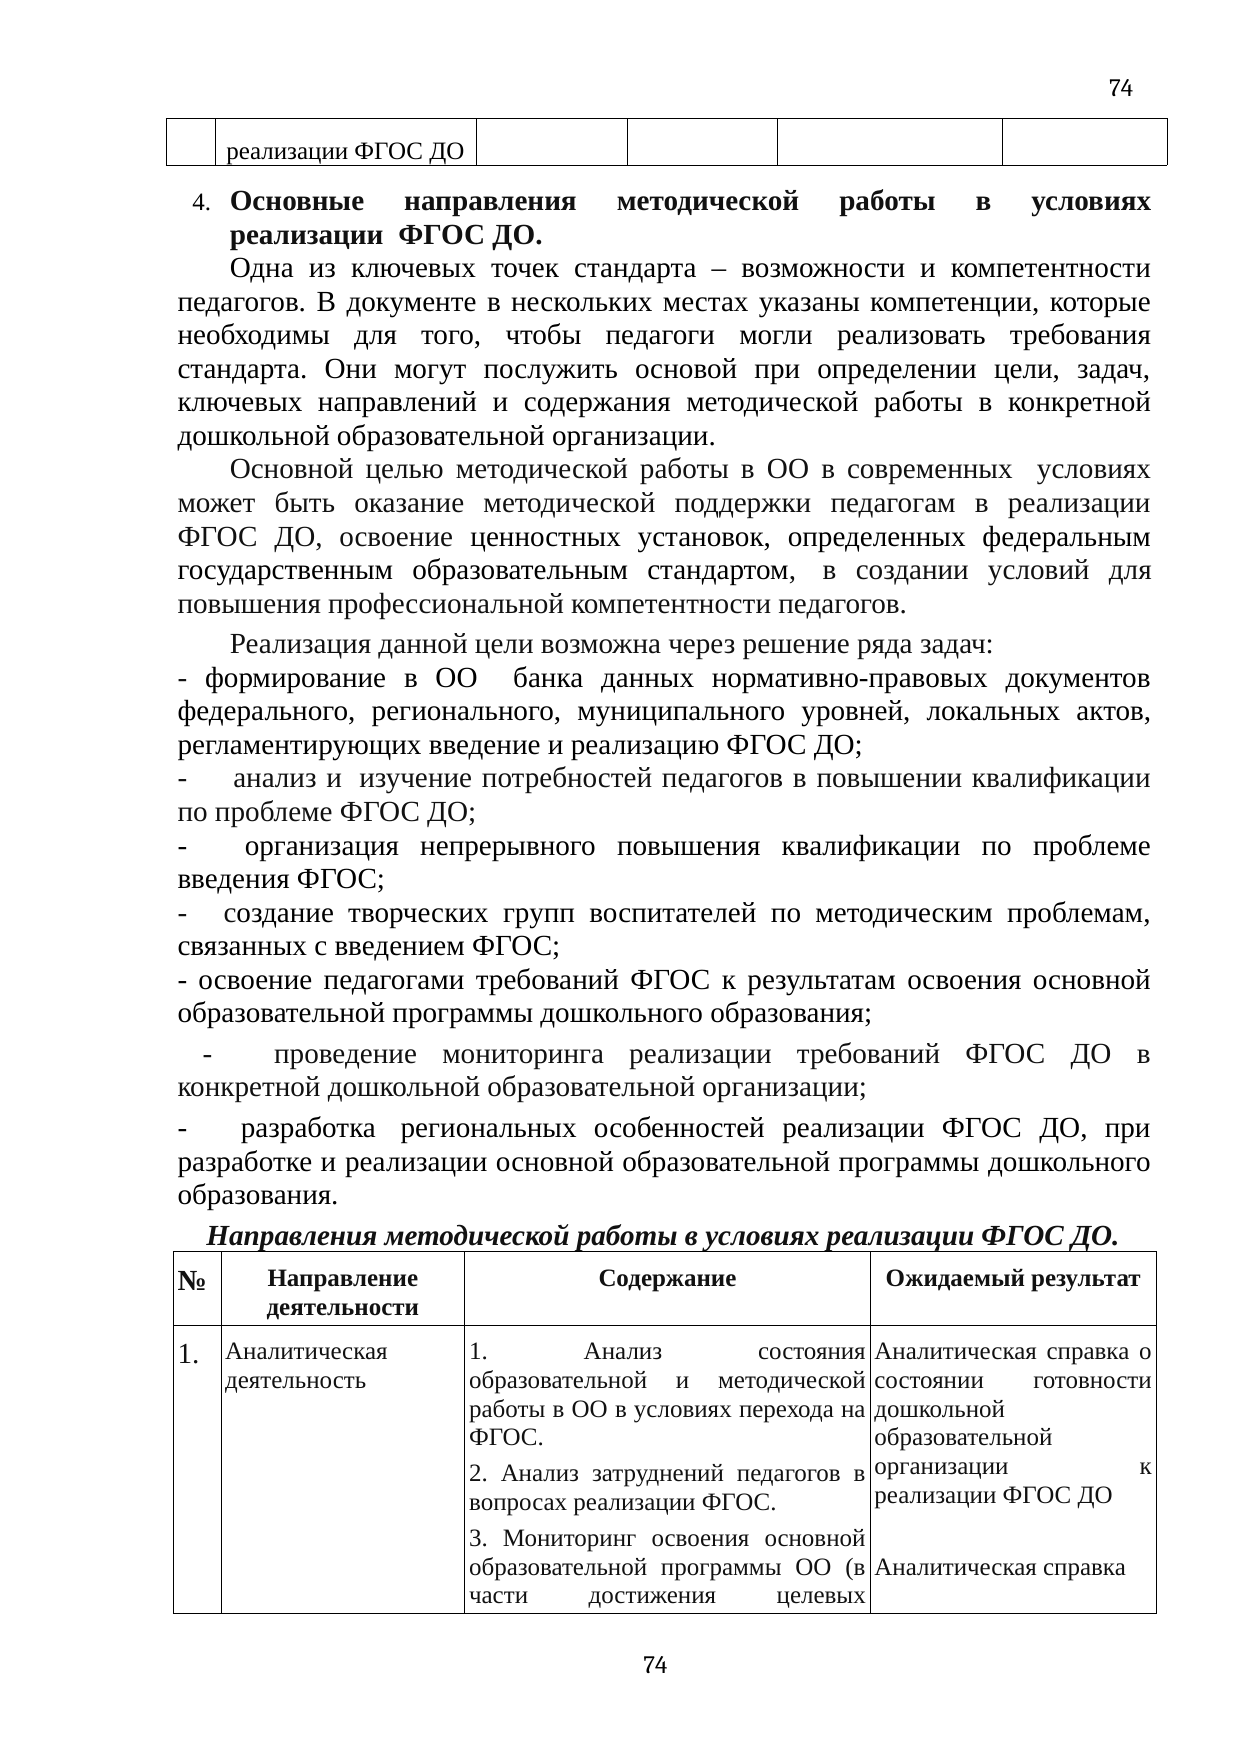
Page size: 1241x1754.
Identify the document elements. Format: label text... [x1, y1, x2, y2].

text Направления методической работы в условиях реализации ФГОС ДО. [177, 1218, 1152, 1251]
table_cell реализации ФГОС ДО [216, 119, 476, 165]
text Одна из ключевых точек стандарта – возможности и компетентности педагогов. В документе в нескольких местах указаны компетенции, которые необходимы для того, чтобы педагоги могли реализовать требования стандарта. Они могут послужить основой при определении цели, задач, ключевых направлений и содержания методической работы в конкретной дошкольной образовательной организации. [177, 250, 1152, 452]
text - создание творческих групп воспитателей по методическим проблемам, связанных с введением ФГОС; [177, 895, 1152, 962]
text - формирование в ОО банка данных нормативно-правовых документов федерального, регионального, муниципального уровней, локальных актов, регламентирующих введение и реализацию ФГОС ДО; [177, 660, 1152, 761]
table_cell [167, 119, 215, 165]
text - анализ и изучение потребностей педагогов в повышении квалификации по проблеме ФГОС ДО; [177, 761, 1152, 828]
table_cell [1003, 119, 1167, 165]
table_cell Аналитическая деятельность [222, 1326, 464, 1613]
table_header № [174, 1252, 221, 1325]
table_cell [628, 119, 777, 165]
list Основные направления методической работы в условиях реализации ФГОС ДО. [192, 183, 1152, 250]
text Основной целью методической работы в ОО в современных условиях может быть оказание методической поддержки педагогам в реализации ФГОС ДО, освоение ценностных установок, определенных федеральным государственным образовательным стандартом, в создании условий для повышения профессиональной компетентности педагогов. [177, 452, 1152, 619]
table_cell 1. [174, 1326, 221, 1613]
text - разработка региональных особенностей реализации ФГОС ДО, при разработке и реализации основной образовательной программы дошкольного образования. [177, 1110, 1152, 1211]
text Реализация данной цели возможна через решение ряда задач: [177, 626, 1152, 660]
text - проведение мониторинга реализации требований ФГОС ДО в конкретной дошкольной образовательной организации; [177, 1036, 1152, 1103]
text - организация непрерывного повышения квалификации по проблеме введения ФГОС; [177, 828, 1152, 895]
table_cell Аналитическая справка о состоянии готовности дошкольной образовательной организации к реализации ФГОС ДО Аналитическая справка [871, 1326, 1156, 1613]
table_cell 1. Анализ состояния образовательной и методической работы в ОО в условиях перехода на ФГОС. 2. Анализ затруднений педагогов в вопросах реализации ФГОС. 3. Мониторинг освоения основной образовательной программы ОО (в части достижения целевых [465, 1326, 870, 1613]
table_header Содержание [465, 1252, 870, 1325]
table_cell [778, 119, 1002, 165]
table_cell [477, 119, 627, 165]
table_header Ожидаемый результат [871, 1252, 1156, 1325]
text - освоение педагогами требований ФГОС к результатам освоения основной образовательной программы дошкольного образования; [177, 962, 1152, 1029]
table_header Направление деятельности [222, 1252, 464, 1325]
